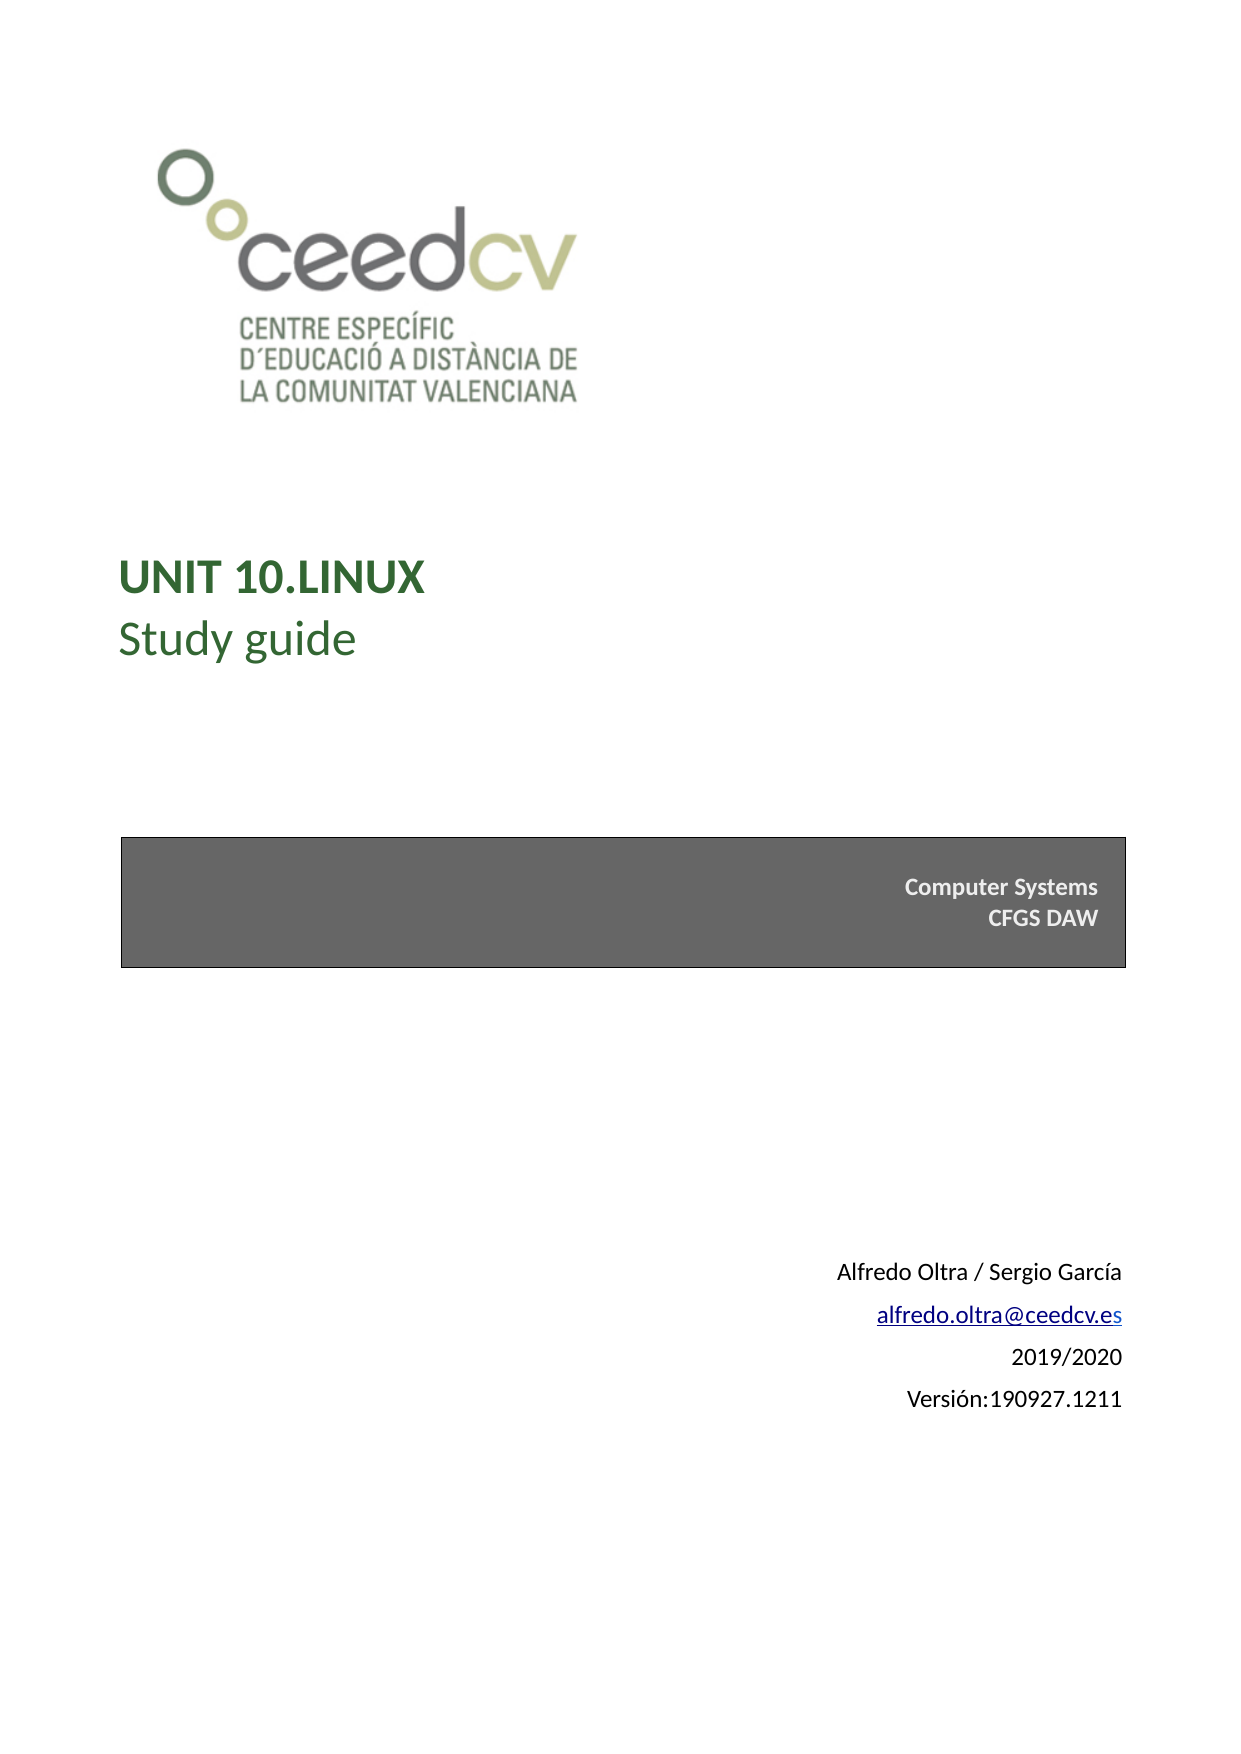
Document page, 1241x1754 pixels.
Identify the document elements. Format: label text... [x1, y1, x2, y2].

text Study guide [118, 606, 1122, 667]
text Versión:190927.1207 [118, 1383, 1122, 1414]
text 2019/2020 [118, 1341, 1122, 1372]
text Unit 10.Linux [118, 545, 1122, 606]
text CFGS DAW [125, 902, 1098, 932]
text alfredo.oltra@ceedcv.es [231, 1299, 1122, 1329]
text Alfredo Oltra / Sergio García [231, 1256, 1122, 1287]
picture [118, 121, 681, 431]
text Computer Systems [125, 871, 1098, 902]
